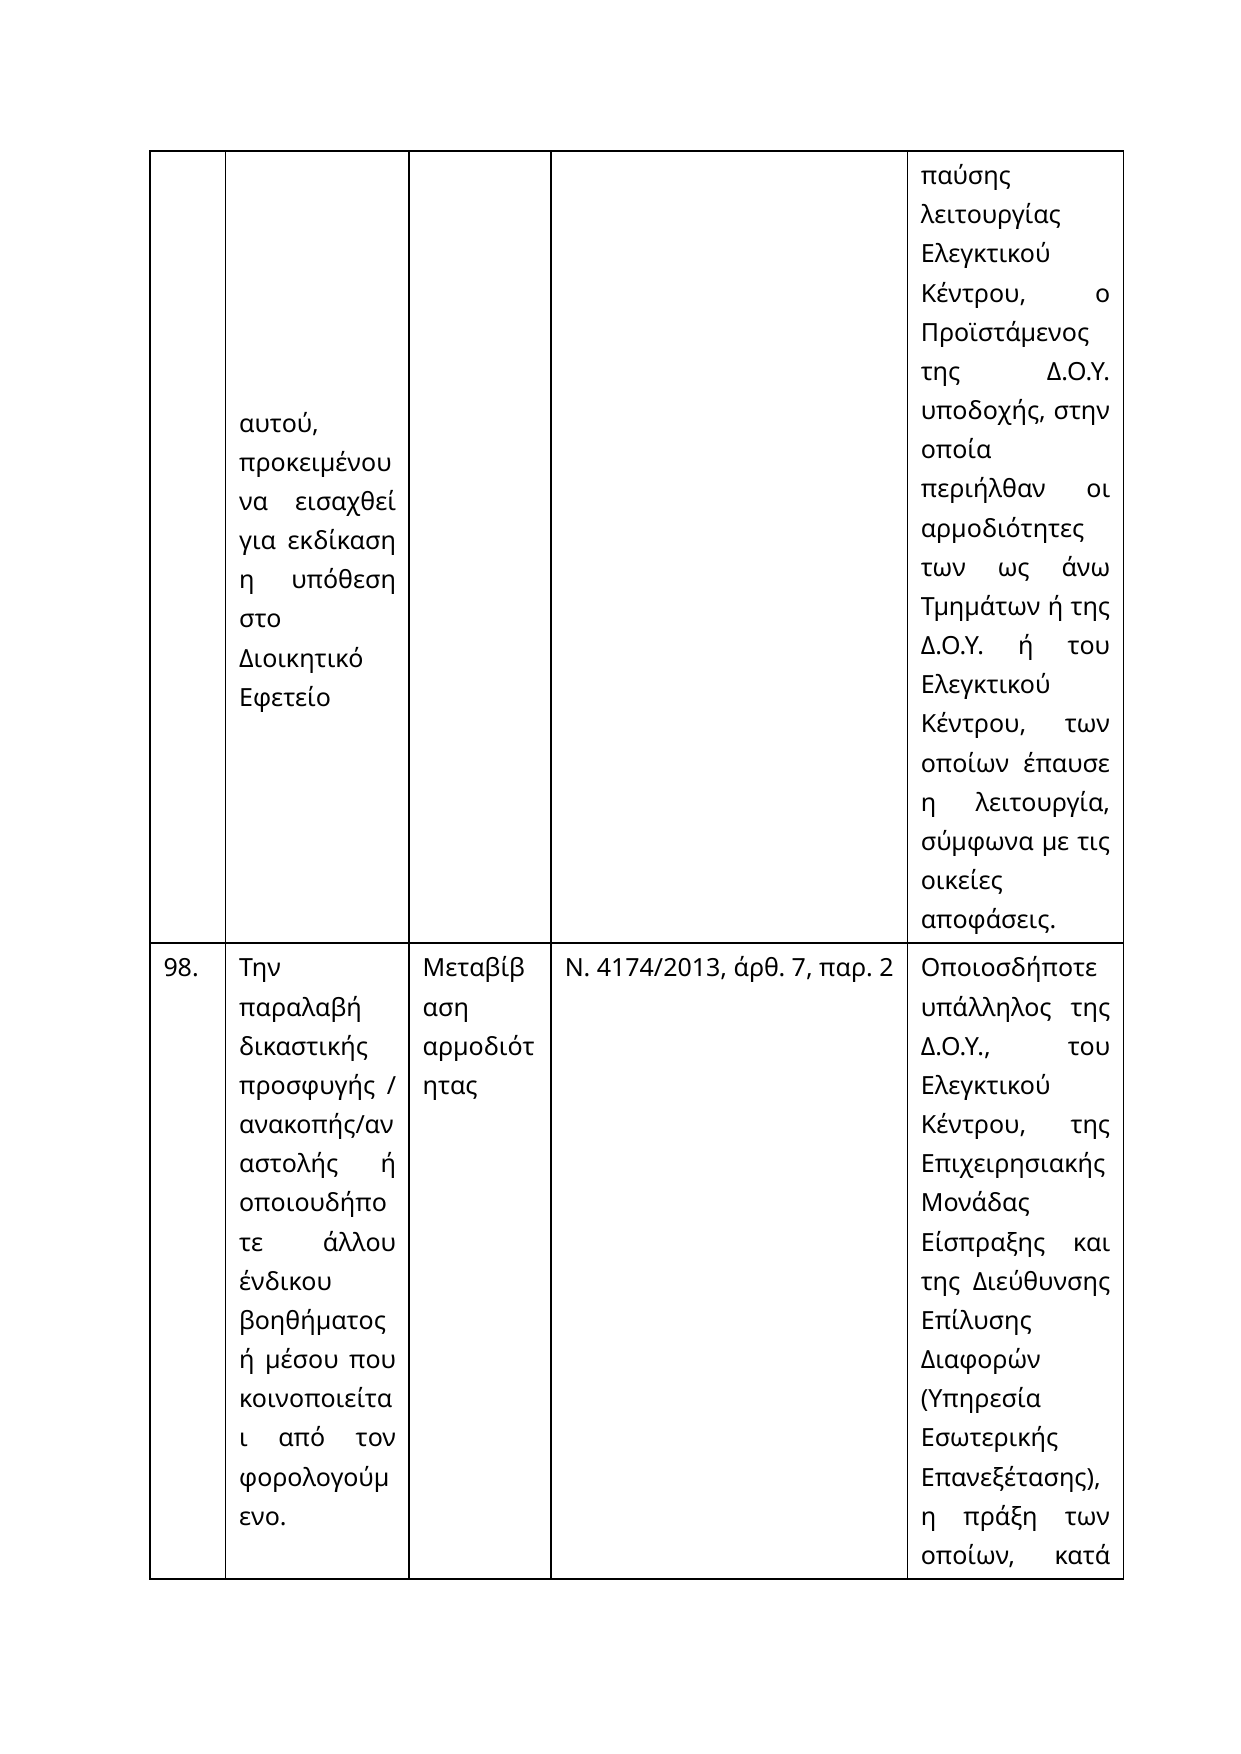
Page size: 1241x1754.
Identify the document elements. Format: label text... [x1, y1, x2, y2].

table_cell 98. [151, 944, 225, 1578]
table_cell [151, 152, 225, 942]
table_cell [552, 152, 907, 942]
table_cell [410, 152, 550, 942]
table_cell Ν. 4174/2013, άρθ. 7, παρ. 2 [552, 944, 907, 1578]
table_cell Οποιοσδήποτε υπάλληλος της Δ.Ο.Υ., του Ελεγκτικού Κέντρου, της Επιχειρησιακής Μονάδας Είσπραξης και της Διεύθυνσης Επίλυσης Διαφορών (Υπηρεσία Εσωτερικής Επανεξέτασης), η πράξη των οποίων, κατά [908, 944, 1123, 1578]
table_cell Μεταβίβαση αρμοδιότητας [410, 944, 550, 1578]
table_cell Την παραλαβή δικαστικής προσφυγής /ανακοπής/αναστολής ή οποιουδήποτε άλλου ένδικου βοηθήματος ή μέσου που κοινοποιείται από τον φορολογούμενο. [226, 944, 408, 1578]
table_cell παύσης λειτουργίας Ελεγκτικού Κέντρου, ο Προϊστάμενος της Δ.Ο.Υ. υποδοχής, στην οποία περιήλθαν οι αρμοδιότητες των ως άνω Τμημάτων ή της Δ.Ο.Υ. ή του Ελεγκτικού Κέντρου, των οποίων έπαυσε η λειτουργία, σύμφωνα με τις οικείες αποφάσεις. [908, 152, 1123, 942]
table_cell αυτού, προκειμένου να εισαχθεί για εκδίκαση η υπόθεση στο Διοικητικό Εφετείο [226, 152, 408, 942]
